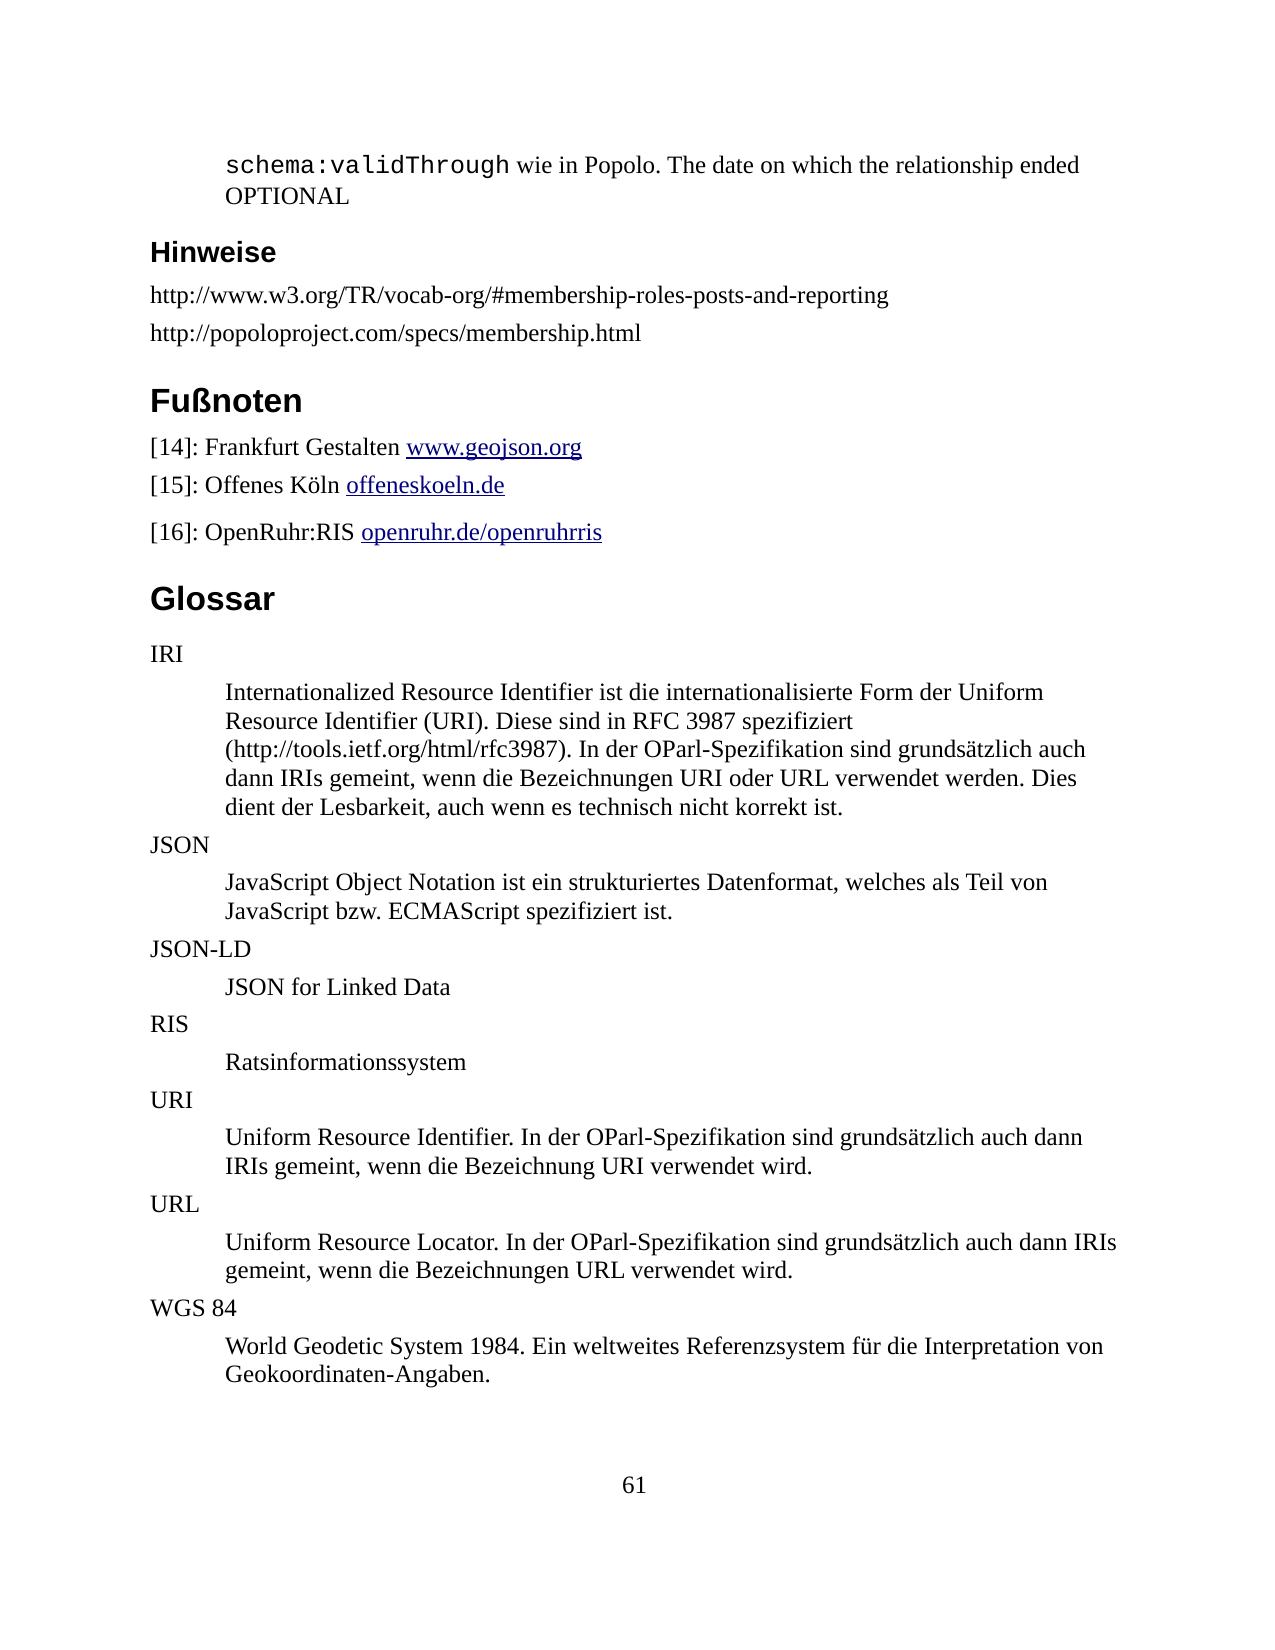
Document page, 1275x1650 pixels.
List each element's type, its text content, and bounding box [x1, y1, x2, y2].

text World Geodetic System 1984. Ein weltweites Referenzsystem für die Interpretation von Geokoordinaten-Angaben. [225, 1331, 1125, 1388]
text [16]: OpenRuhr:RIS openruhr.de/openruhrris [150, 517, 1125, 545]
text RIS [150, 1009, 1125, 1038]
subtitle Hinweise [150, 234, 1125, 268]
text URI [150, 1085, 1125, 1113]
subtitle Glossar [150, 579, 1125, 618]
text JSON for Linked Data [225, 972, 1125, 1000]
text JSON-LD [150, 934, 1125, 963]
text Ratsinformationssystem [225, 1047, 1125, 1076]
text Uniform Resource Locator. In der OParl-Spezifikation sind grundsätzlich auch dann IRIs gemeint, wenn die Bezeichnungen URL verwendet wird. [225, 1227, 1125, 1284]
text IRI [150, 639, 1125, 668]
text WGS 84 [150, 1293, 1125, 1322]
text Uniform Resource Identifier. In der OParl-Spezifikation sind grundsätzlich auch dann IRIs gemeint, wenn die Bezeichnung URI verwendet wird. [225, 1122, 1125, 1180]
text JavaScript Object Notation ist ein strukturiertes Datenformat, welches als Teil von JavaScript bzw. ECMAScript spezifiziert ist. [225, 867, 1125, 925]
text URL [150, 1189, 1125, 1218]
text [15]: Offenes Köln offeneskoeln.de [150, 470, 1125, 499]
text Internationalized Resource Identifier ist die internationalisierte Form der Uniform Resource Identifier (URI). Diese sind in RFC 3987 spezifiziert (http://tools.ietf.org/html/rfc3987). In der OParl-Spezifikation sind grundsätzlich auch dann IRIs gemeint, wenn die Bezeichnungen URI oder URL verwendet werden. Dies dient der Lesbarkeit, auch wenn es technisch nicht korrekt ist. [225, 677, 1125, 821]
text JSON [150, 830, 1125, 858]
text http://popoloproject.com/specs/membership.html [150, 318, 1125, 347]
text schema:validThrough wie in Popolo. The date on which the relationship ended OPTIONAL [225, 150, 1125, 209]
text http://www.w3.org/TR/vocab-org/#membership-roles-posts-and-reporting [150, 281, 1125, 309]
text [14]: Frankfurt Gestalten www.geojson.org [150, 432, 1125, 461]
subtitle Fußnoten [150, 381, 1125, 420]
